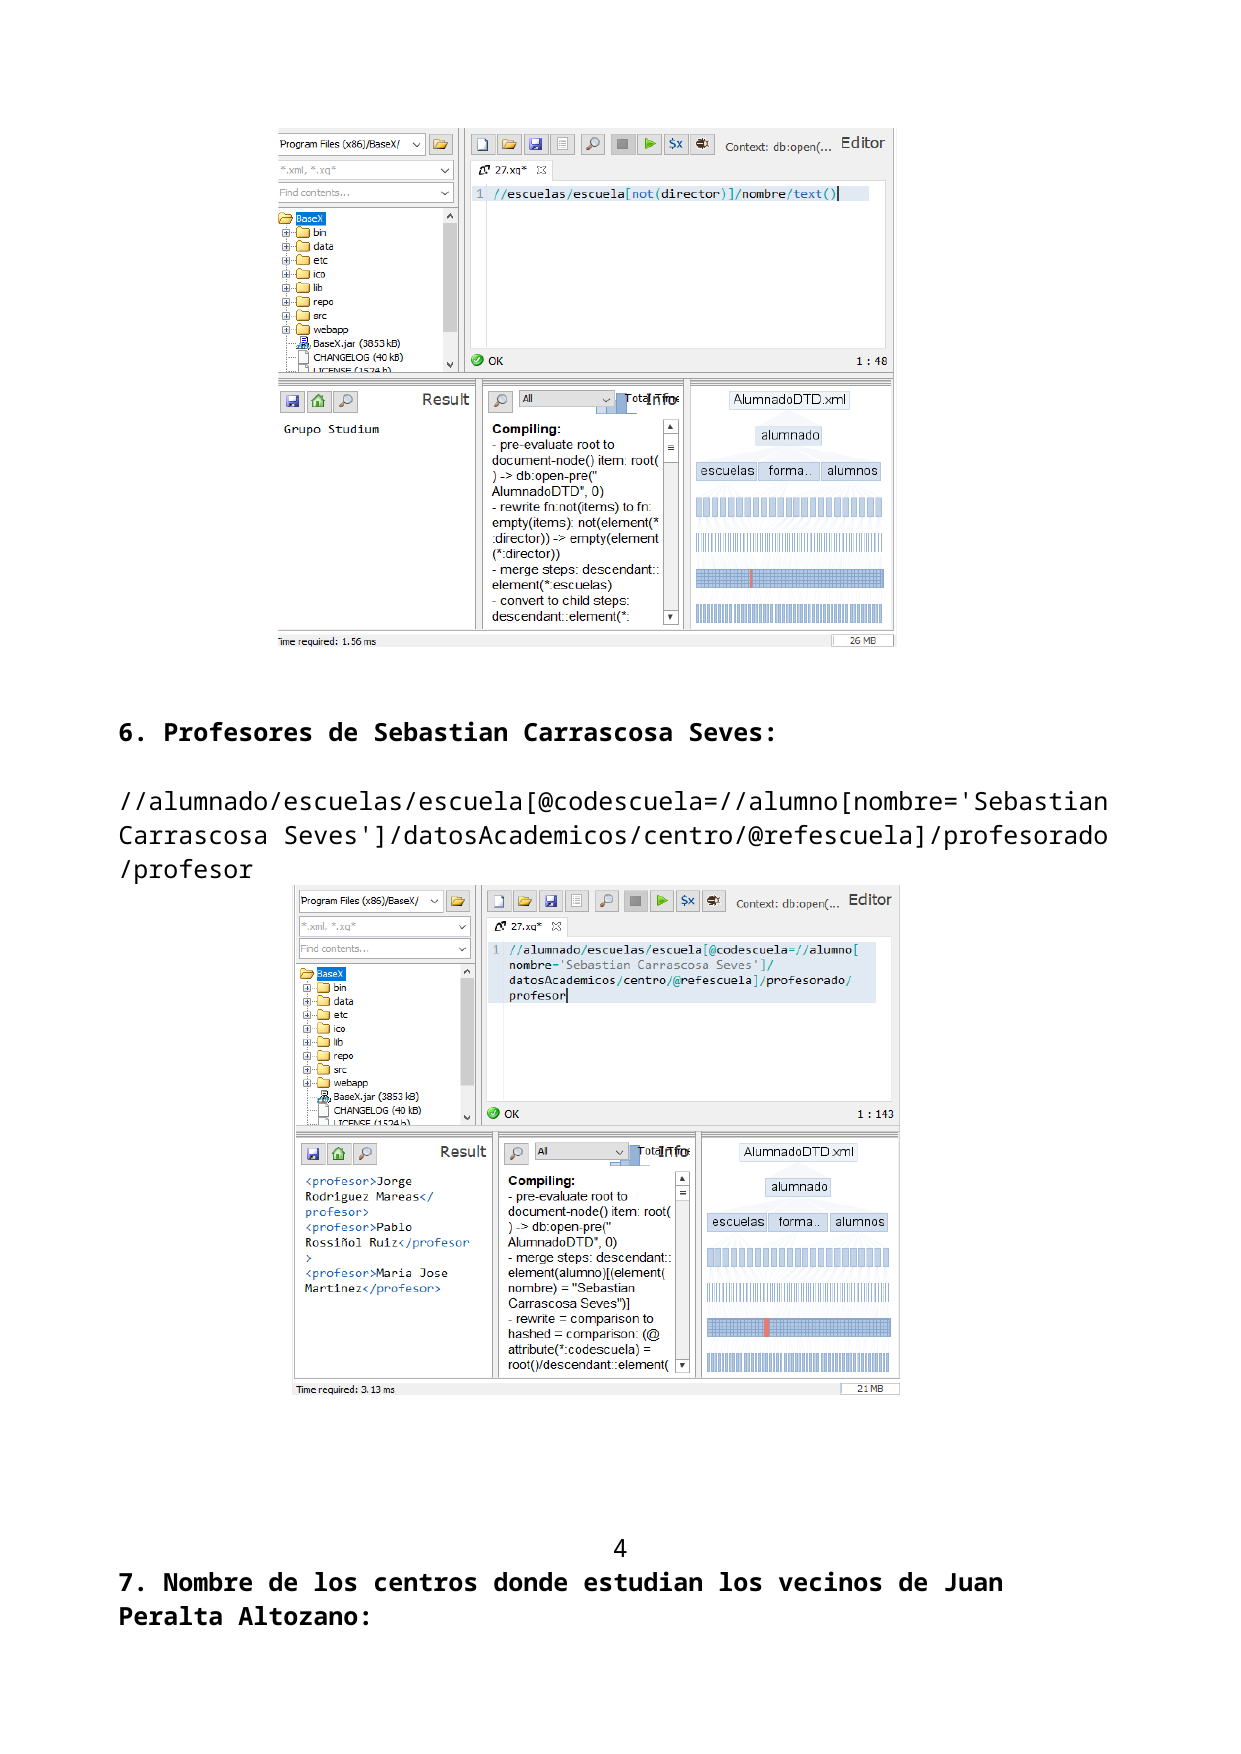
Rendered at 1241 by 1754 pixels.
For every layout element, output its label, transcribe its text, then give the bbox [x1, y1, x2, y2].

text 4 [118, 1531, 1122, 1565]
text 7. Nombre de los centros donde estudian los vecinos de Juan Peralta Altozano: [118, 1565, 1122, 1633]
picture [292, 885, 900, 1395]
text //alumnado/escuelas/escuela[@codescuela=//alumno[nombre='Sebastian Carrascosa Seves']/datosAcademicos/centro/@refescuela]/profesorado /profesor [118, 783, 1122, 885]
text 6. Profesores de Sebastian Carrascosa Seves: [118, 715, 1122, 749]
picture [278, 128, 897, 647]
